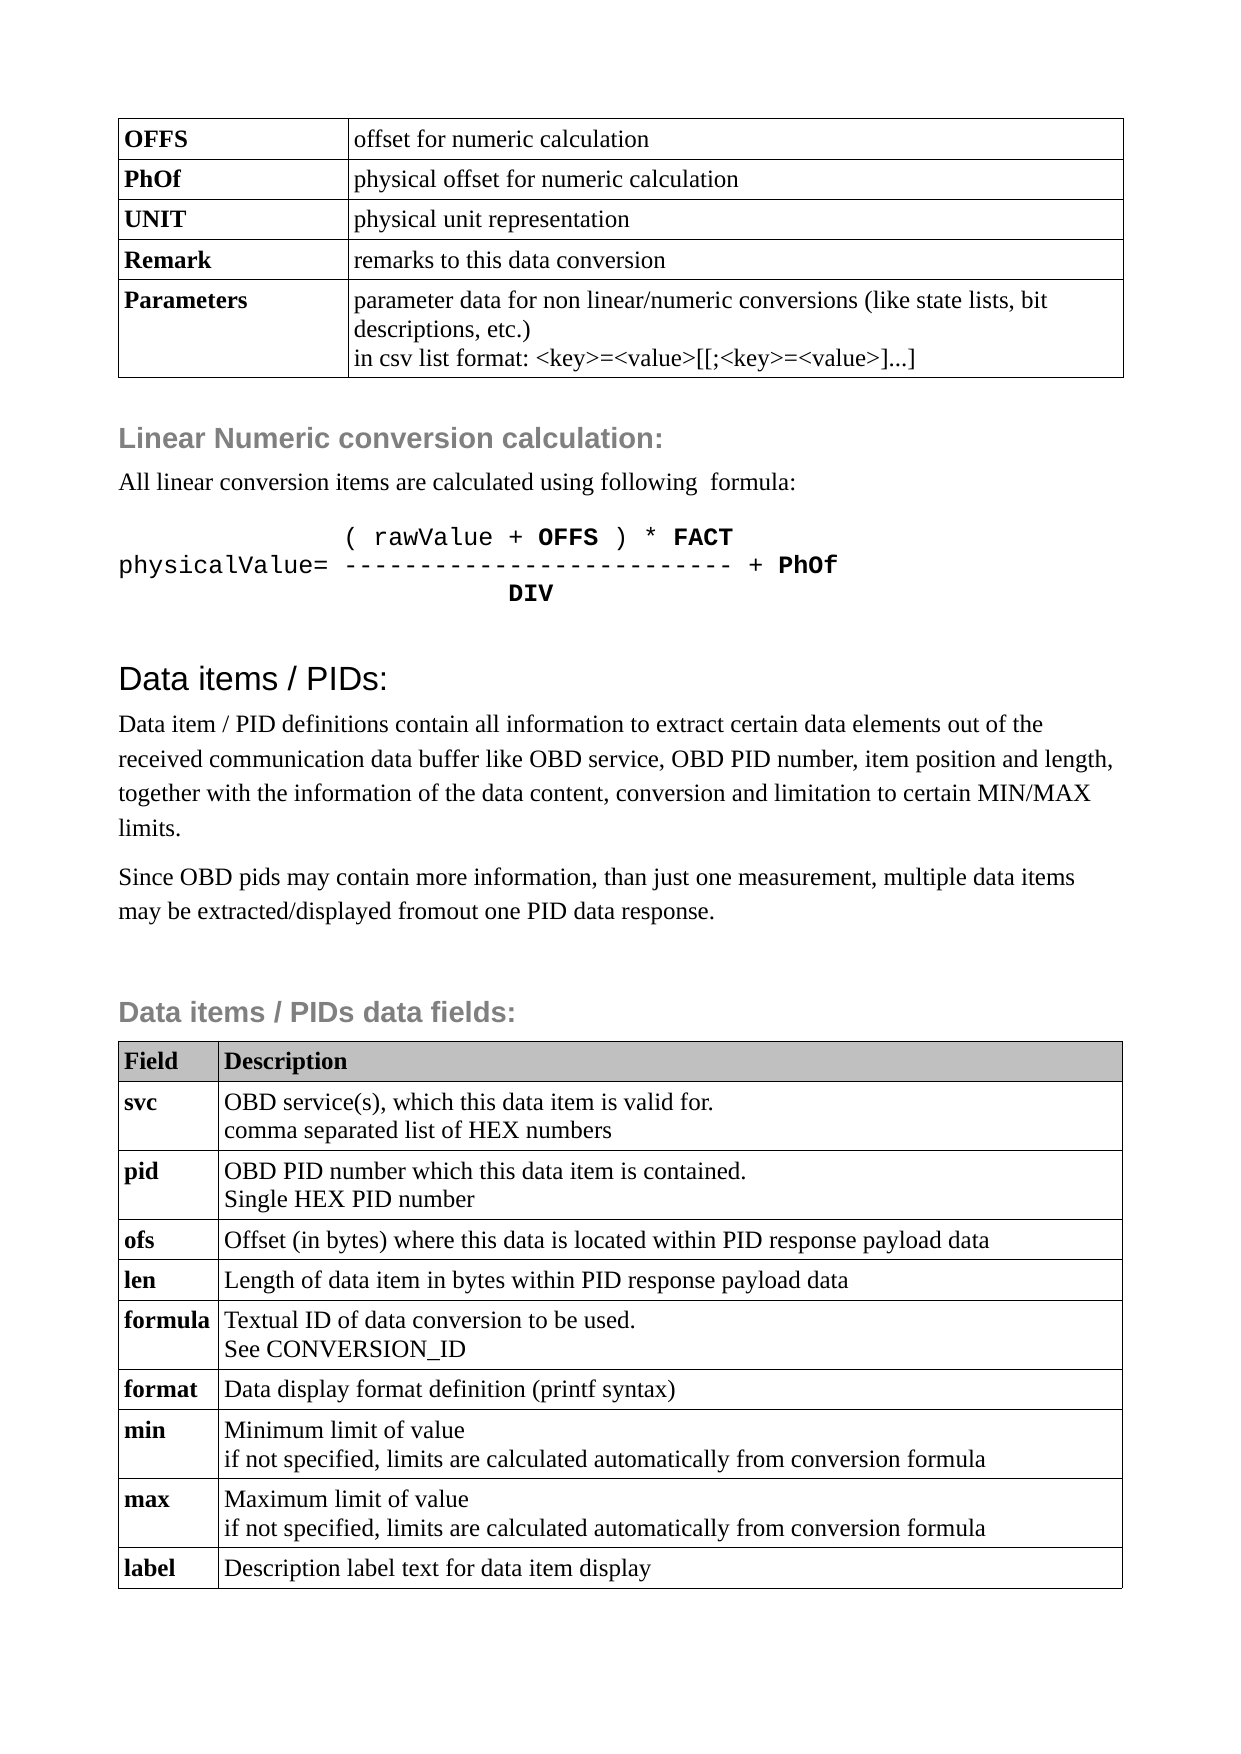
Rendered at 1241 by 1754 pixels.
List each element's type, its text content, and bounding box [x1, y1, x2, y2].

table_header Description [219, 1042, 1122, 1081]
subtitle Data items / PIDs data fields: [118, 994, 1122, 1028]
text Since OBD pids may contain more information, than just one measurement, multiple data items may be extracted/displayed fromout one PID data response. [118, 862, 1122, 925]
subtitle Linear Numeric conversion calculation: [118, 421, 1122, 454]
table_cell Offset (in bytes) where this data is located within PID response payload data [219, 1220, 1122, 1259]
table_cell PhOf [119, 160, 348, 199]
table_cell OBD service(s), which this data item is valid for. comma separated list of HEX numbers [219, 1082, 1122, 1150]
table_cell UNIT [119, 200, 348, 239]
table_cell ofs [119, 1220, 218, 1259]
table_cell offset for numeric calculation [349, 119, 1123, 158]
table_cell Minimum limit of value if not specified, limits are calculated automatically from conversion formula [219, 1410, 1122, 1478]
text Data item / PID definitions contain all information to extract certain data elements out of the received communication data buffer like OBD service, OBD PID number, item position and length, together with the information of the data content, conversion and limitation to certain MIN/MAX limits. [118, 709, 1122, 842]
table_cell len [119, 1260, 218, 1300]
text ( rawValue + OFFS ) * FACT [118, 524, 1122, 552]
text physicalValue= -------------------------- + PhOf [118, 552, 1122, 581]
text DIV [118, 581, 1122, 609]
table_cell physical offset for numeric calculation [349, 160, 1123, 199]
table_cell remarks to this data conversion [349, 240, 1123, 279]
table_cell Textual ID of data conversion to be used. See CONVERSION_ID [219, 1301, 1122, 1369]
table_cell Description label text for data item display [219, 1548, 1122, 1587]
table_cell OBD PID number which this data item is contained. Single HEX PID number [219, 1151, 1122, 1219]
table_cell Maximum limit of value if not specified, limits are calculated automatically from conversion formula [219, 1479, 1122, 1547]
table_cell format [119, 1370, 218, 1409]
table_cell Length of data item in bytes within PID response payload data [219, 1260, 1122, 1300]
table_cell Remark [119, 240, 348, 279]
table_cell svc [119, 1082, 218, 1150]
table_cell parameter data for non linear/numeric conversions (like state lists, bit descriptions, etc.) in csv list format: <key>=<value>[[;<key>=<value>]...] [349, 280, 1123, 377]
table_cell min [119, 1410, 218, 1478]
text All linear conversion items are calculated using following formula: [118, 467, 1122, 495]
subtitle Data items / PIDs: [118, 658, 1122, 697]
table_cell label [119, 1548, 218, 1587]
table_cell formula [119, 1301, 218, 1369]
table_cell Data display format definition (printf syntax) [219, 1370, 1122, 1409]
table_cell pid [119, 1151, 218, 1219]
table_cell OFFS [119, 119, 348, 158]
table_cell physical unit representation [349, 200, 1123, 239]
table_header Field [119, 1042, 218, 1081]
table_cell Parameters [119, 280, 348, 377]
table_cell max [119, 1479, 218, 1547]
